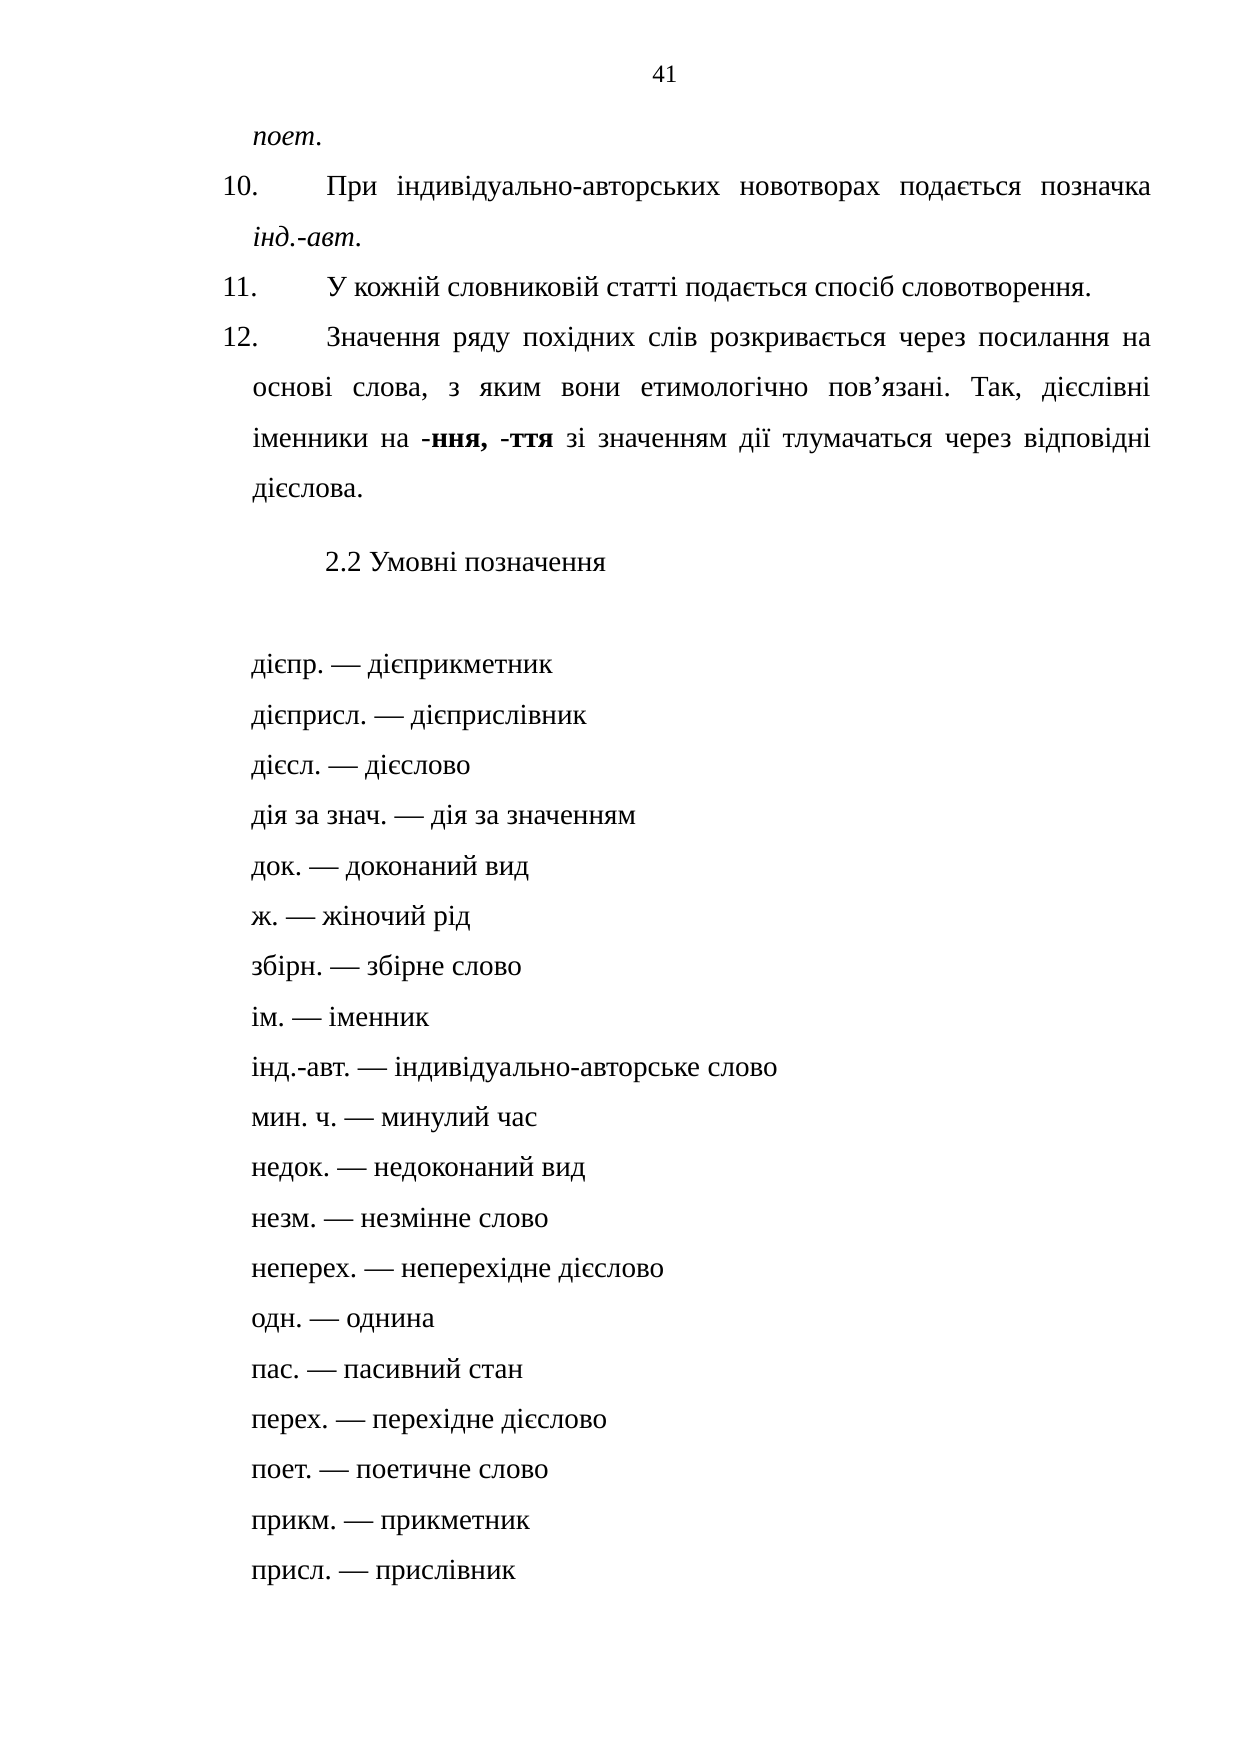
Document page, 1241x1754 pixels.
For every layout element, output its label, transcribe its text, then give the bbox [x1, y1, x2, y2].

text пас. — пасивний стан [177, 1351, 1152, 1384]
text поет. — поетичне слово [177, 1451, 1152, 1485]
list Значення ряду похідних слів розкривається через посилання на основі слова, з яким вони етимологічно пов’язані. Так, дієслівні іменники на -ння, -ття зі значенням дії тлумачаться через відповідні дієслова. [215, 319, 1152, 504]
text перех. — перехідне дієслово [177, 1401, 1152, 1435]
text дія за знач. — дія за значенням [177, 797, 1152, 831]
list поет. [215, 118, 1152, 152]
text док. — доконаний вид [177, 848, 1152, 881]
text інд.-авт. — індивідуально-авторське слово [177, 1049, 1152, 1082]
text ж. — жіночий рід [177, 898, 1152, 932]
list У кожній словниковій статті подається спосіб словотворення. [215, 269, 1152, 302]
text дієсл. — дієслово [177, 747, 1152, 781]
text прикм. — прикметник [177, 1502, 1152, 1535]
text недок. — недоконаний вид [177, 1149, 1152, 1183]
text одн. — однина [177, 1301, 1152, 1334]
text незм. — незмінне слово [177, 1200, 1152, 1233]
text дієприсл. — дієприслівник [177, 697, 1152, 730]
text ім. — іменник [177, 999, 1152, 1032]
text мин. ч. — минулий час [177, 1099, 1152, 1133]
text присл. — прислівник [177, 1552, 1152, 1586]
list При індивідуально-авторських новотворах подається позначка інд.-авт. [215, 168, 1152, 252]
text збірн. — збірне слово [177, 948, 1152, 982]
text неперех. — неперехідне дієслово [177, 1250, 1152, 1284]
text дієпр. — дієприкметник [177, 646, 1152, 680]
subtitle 2.2 Умовні позначення [177, 544, 1152, 578]
